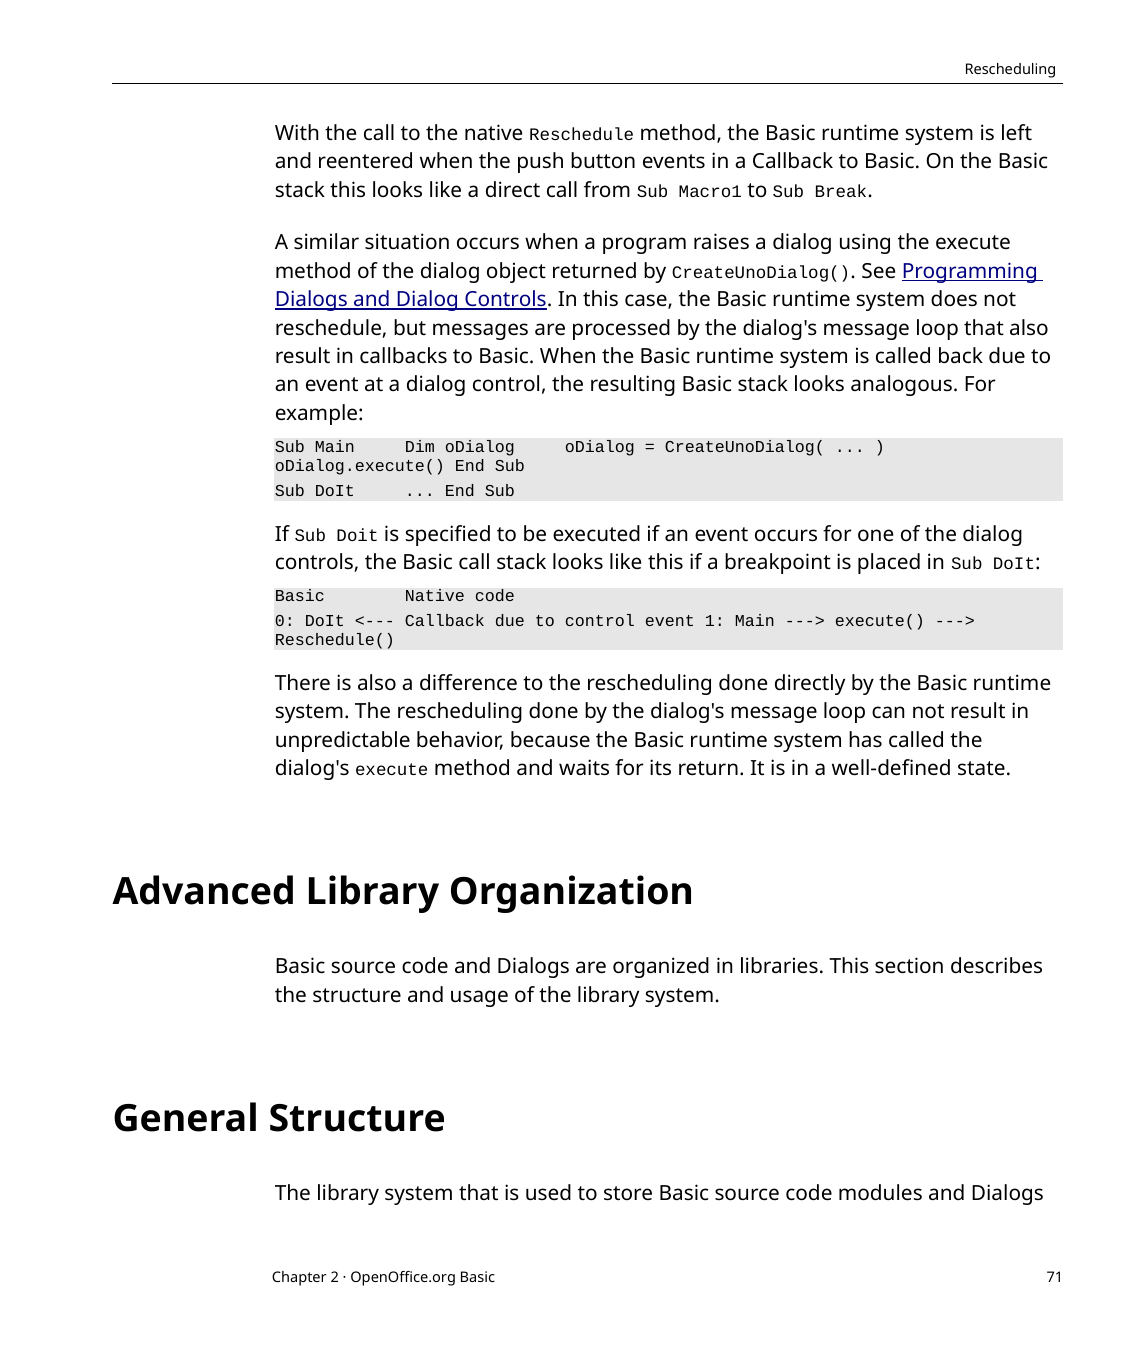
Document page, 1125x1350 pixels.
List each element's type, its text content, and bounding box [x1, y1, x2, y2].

text Sub Main Dim oDialog oDialog = CreateUnoDialog( ... ) oDialog.execute() End Sub [274, 438, 1063, 476]
text 0: DoIt <--- Callback due to control event 1: Main ---> execute() ---> Reschedule() [274, 612, 1063, 650]
subtitle General Structure [112, 1091, 1063, 1142]
text If Sub Doit is specified to be executed if an event occurs for one of the dialog controls, the Basic call stack looks like this if a breakpoint is placed in Sub DoIt: [274, 519, 1063, 576]
text Basic Native code [274, 588, 1063, 607]
text Sub DoIt ... End Sub [274, 482, 1063, 501]
text A similar situation occurs when a program raises a dialog using the execute method of the dialog object returned by CreateUnoDialog(). See Programming Dialogs and Dialog Controls. In this case, the Basic runtime system does not reschedule, but messages are processed by the dialog's message loop that also result in callbacks to Basic. When the Basic runtime system is called back due to an event at a dialog control, the resulting Basic stack looks analogous. For example: [274, 227, 1063, 426]
text Basic source code and Dialogs are organized in libraries. This section describes the structure and usage of the library system. [274, 951, 1063, 1008]
text There is also a difference to the rescheduling done directly by the Basic runtime system. The rescheduling done by the dialog's message loop can not result in unpredictable behavior, because the Basic runtime system has called the dialog's execute method and waits for its return. It is in a well-defined state. [274, 668, 1063, 782]
text The library system that is used to store Basic source code modules and Dialogs [274, 1178, 1063, 1206]
text With the call to the native Reschedule method, the Basic runtime system is left and reentered when the push button events in a Callback to Basic. On the Basic stack this looks like a direct call from Sub Macro1 to Sub Break. [274, 118, 1063, 203]
subtitle Advanced Library Organization [112, 865, 1063, 916]
